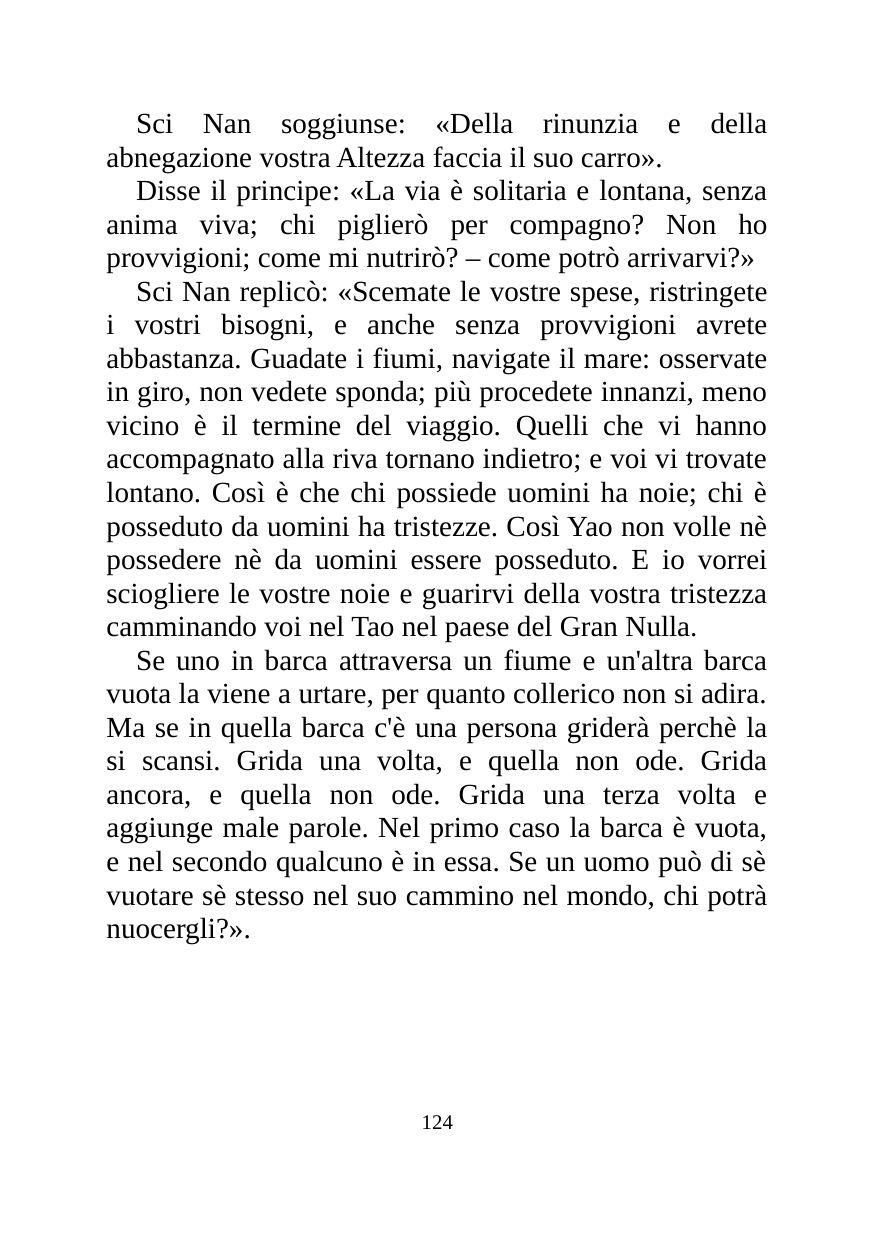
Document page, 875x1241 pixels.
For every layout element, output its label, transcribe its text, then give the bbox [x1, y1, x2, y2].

text Se uno in barca attraversa un fiume e un'altra barca vuota la viene a urtare, per quanto collerico non si adira. Ma se in quella barca c'è una persona griderà perchè la si scansi. Grida una volta, e quella non ode. Grida ancora, e quella non ode. Grida una terza volta e aggiunge male parole. Nel primo caso la barca è vuota, e nel secondo qualcuno è in essa. Se un uomo può di sè vuotare sè stesso nel suo cammino nel mondo, chi potrà nuocergli?». [106, 643, 768, 945]
text Sci Nan soggiunse: «Della rinunzia e della abnegazione vostra Altezza faccia il suo carro». [106, 106, 768, 173]
text Disse il principe: «La via è solitaria e lontana, senza anima viva; chi piglierò per compagno? Non ho provvigioni; come mi nutrirò? – come potrò arrivarvi?» [106, 173, 768, 274]
text Sci Nan replicò: «Scemate le vostre spese, ristringete i vostri bisogni, e anche senza provvigioni avrete abbastanza. Guadate i fiumi, navigate il mare: osservate in giro, non vedete sponda; più procedete innanzi, meno vicino è il termine del viaggio. Quelli che vi hanno accompagnato alla riva tornano indietro; e voi vi trovate lontano. Così è che chi possiede uomini ha noie; chi è posseduto da uomini ha tristezze. Così Yao non volle nè possedere nè da uomini essere posseduto. E io vorrei sciogliere le vostre noie e guarirvi della vostra tristezza camminando voi nel Tao nel paese del Gran Nulla. [106, 274, 768, 643]
